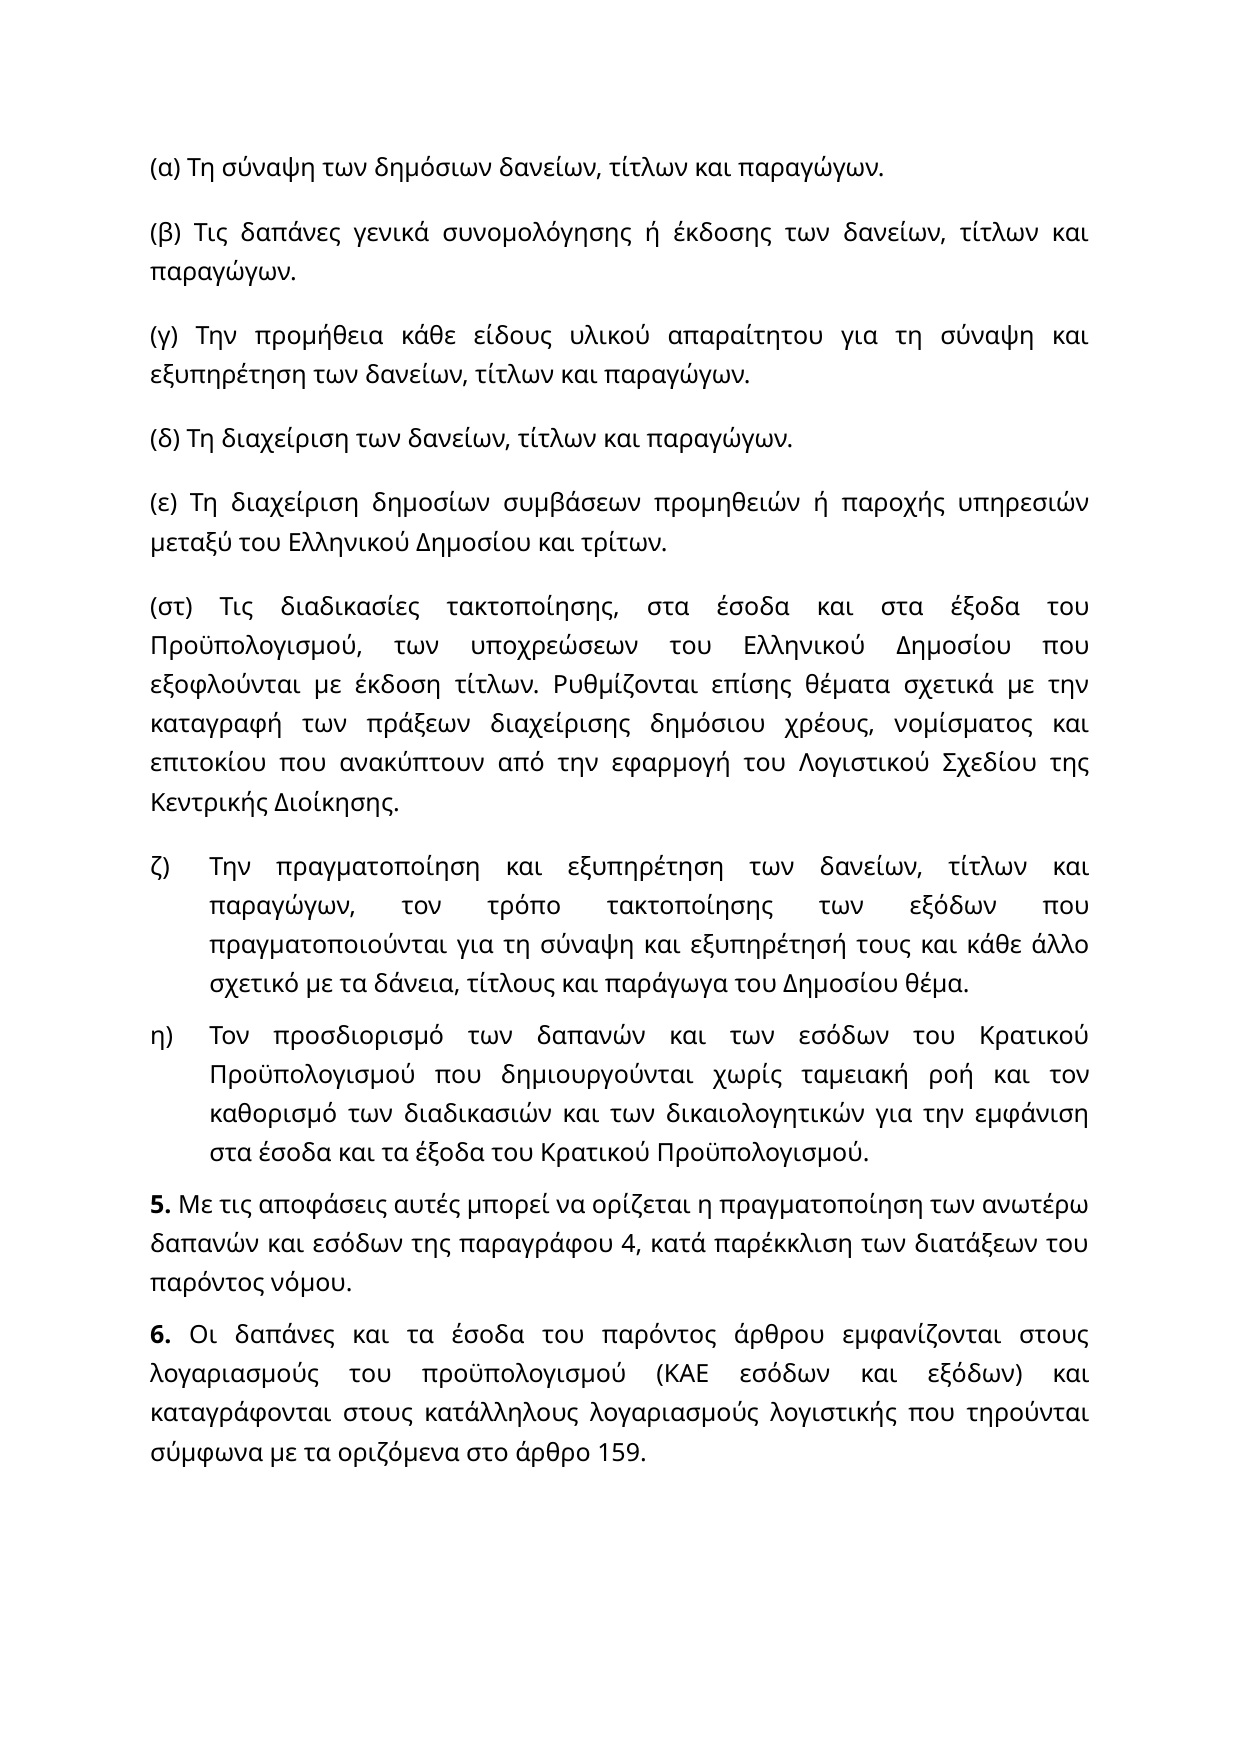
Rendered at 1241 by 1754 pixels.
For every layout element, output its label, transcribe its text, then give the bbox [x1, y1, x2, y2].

list ζ) Την πραγματοποίηση και εξυπηρέτηση των δανείων, τίτλων και παραγώγων, τον τρόπο τακτοποίησης των εξόδων που πραγματοποιούνται για τη σύναψη και εξυπηρέτησή τους και κάθε άλλο σχετικό με τα δάνεια, τίτλους και παράγωγα του Δημοσίου θέμα. [150, 848, 1090, 1000]
list η) Τον προσδιορισμό των δαπανών και των εσόδων του Κρατικού Προϋπολογισμού που δημιουργούνται χωρίς ταμειακή ροή και τον καθορισμό των διαδικασιών και των δικαιολογητικών για την εμφάνιση στα έσοδα και τα έξοδα του Κρατικού Προϋπολογισμού. [150, 1017, 1090, 1169]
text (α) Τη σύναψη των δημόσιων δανείων, τίτλων και παραγώγων. [150, 150, 1090, 184]
text (δ) Τη διαχείριση των δανείων, τίτλων και παραγώγων. [150, 421, 1090, 455]
text (β) Τις δαπάνες γενικά συνομολόγησης ή έκδοσης των δανείων, τίτλων και παραγώγων. [150, 214, 1090, 287]
text 6. Οι δαπάνες και τα έσοδα του παρόντος άρθρου εμφανίζονται στους λογαριασμούς του προϋπολογισμού (ΚΑΕ εσόδων και εξόδων) και καταγράφονται στους κατάλληλους λογαριασμούς λογιστικής που τηρούνται σύμφωνα με τα οριζόμενα στο άρθρο 159. [150, 1317, 1090, 1468]
text 5. Με τις αποφάσεις αυτές μπορεί να ορίζεται η πραγματοποίηση των ανωτέρω δαπανών και εσόδων της παραγράφου 4, κατά παρέκκλιση των διατάξεων του παρόντος νόμου. [150, 1187, 1090, 1299]
text (ε) Τη διαχείριση δημοσίων συμβάσεων προμηθειών ή παροχής υπηρεσιών μεταξύ του Ελληνικού Δημοσίου και τρίτων. [150, 485, 1090, 558]
text (γ) Την προμήθεια κάθε είδους υλικού απαραίτητου για τη σύναψη και εξυπηρέτηση των δανείων, τίτλων και παραγώγων. [150, 317, 1090, 391]
text (στ) Τις διαδικασίες τακτοποίησης, στα έσοδα και στα έξοδα του Προϋπολογισμού, των υποχρεώσεων του Ελληνικού Δημοσίου που εξοφλούνται με έκδοση τίτλων. Ρυθμίζονται επίσης θέματα σχετικά με την καταγραφή των πράξεων διαχείρισης δημόσιου χρέους, νομίσματος και επιτοκίου που ανακύπτουν από την εφαρμογή του Λογιστικού Σχεδίου της Κεντρικής Διοίκησης. [150, 588, 1090, 818]
